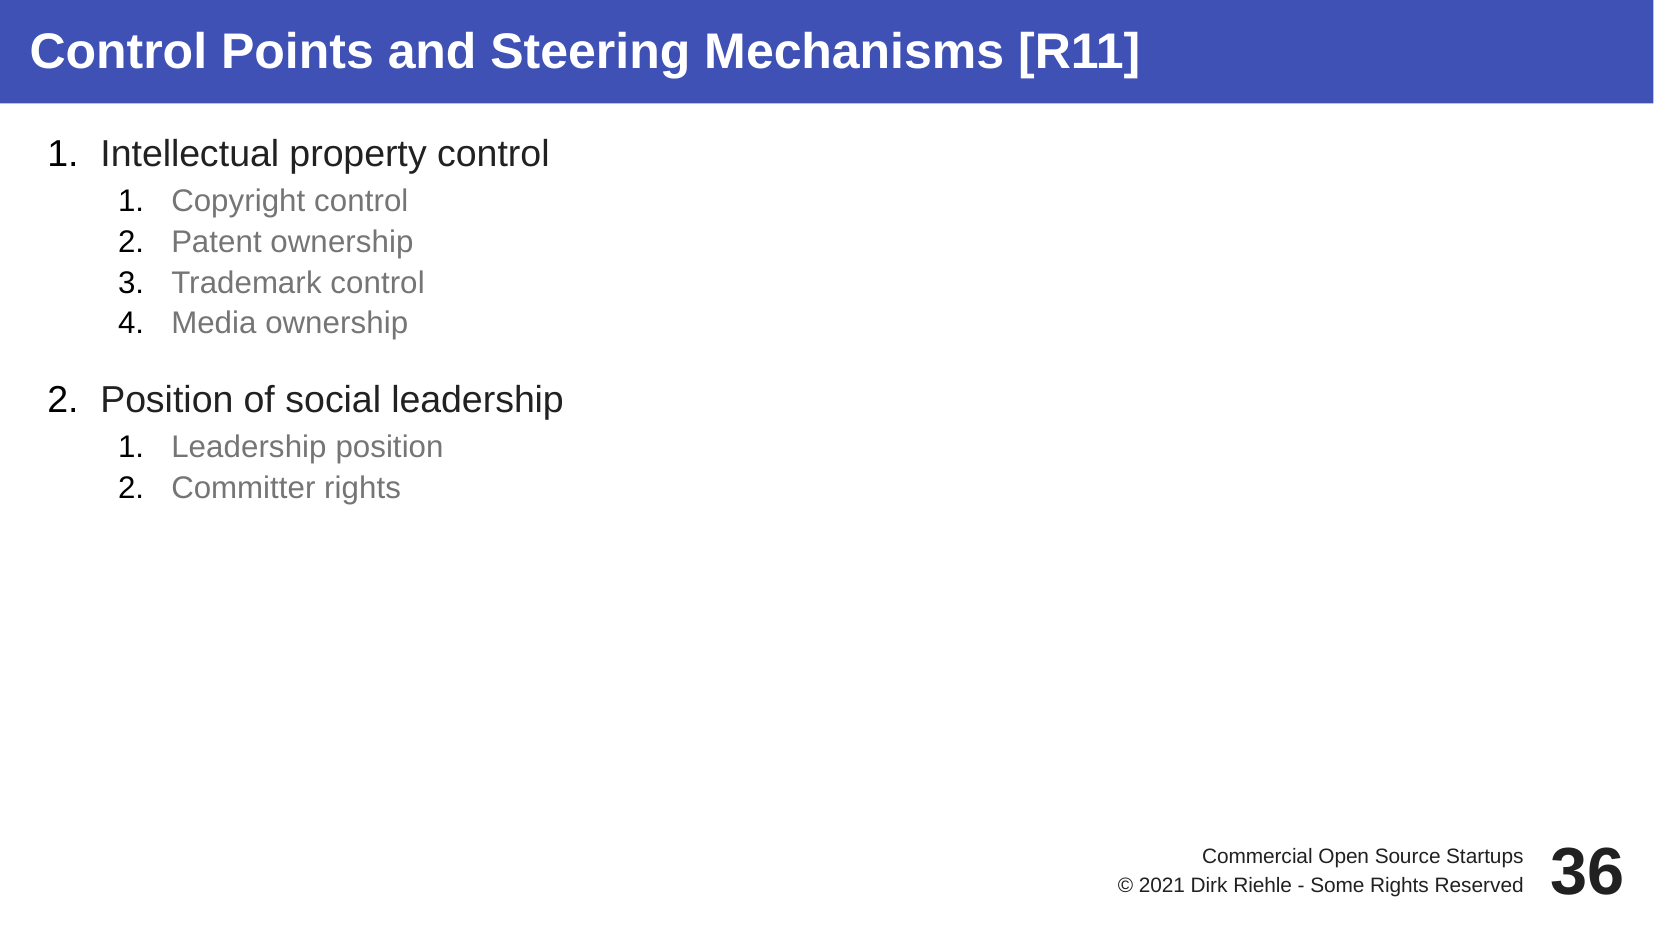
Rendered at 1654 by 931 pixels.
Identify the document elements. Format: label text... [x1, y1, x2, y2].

list Intellectual property control Copyright control Patent ownership Trademark control Media ownership Position of social leadership Leadership position Committer rights [29, 132, 1625, 813]
title Control Points and Steering Mechanisms [R11] [0, 0, 1654, 104]
